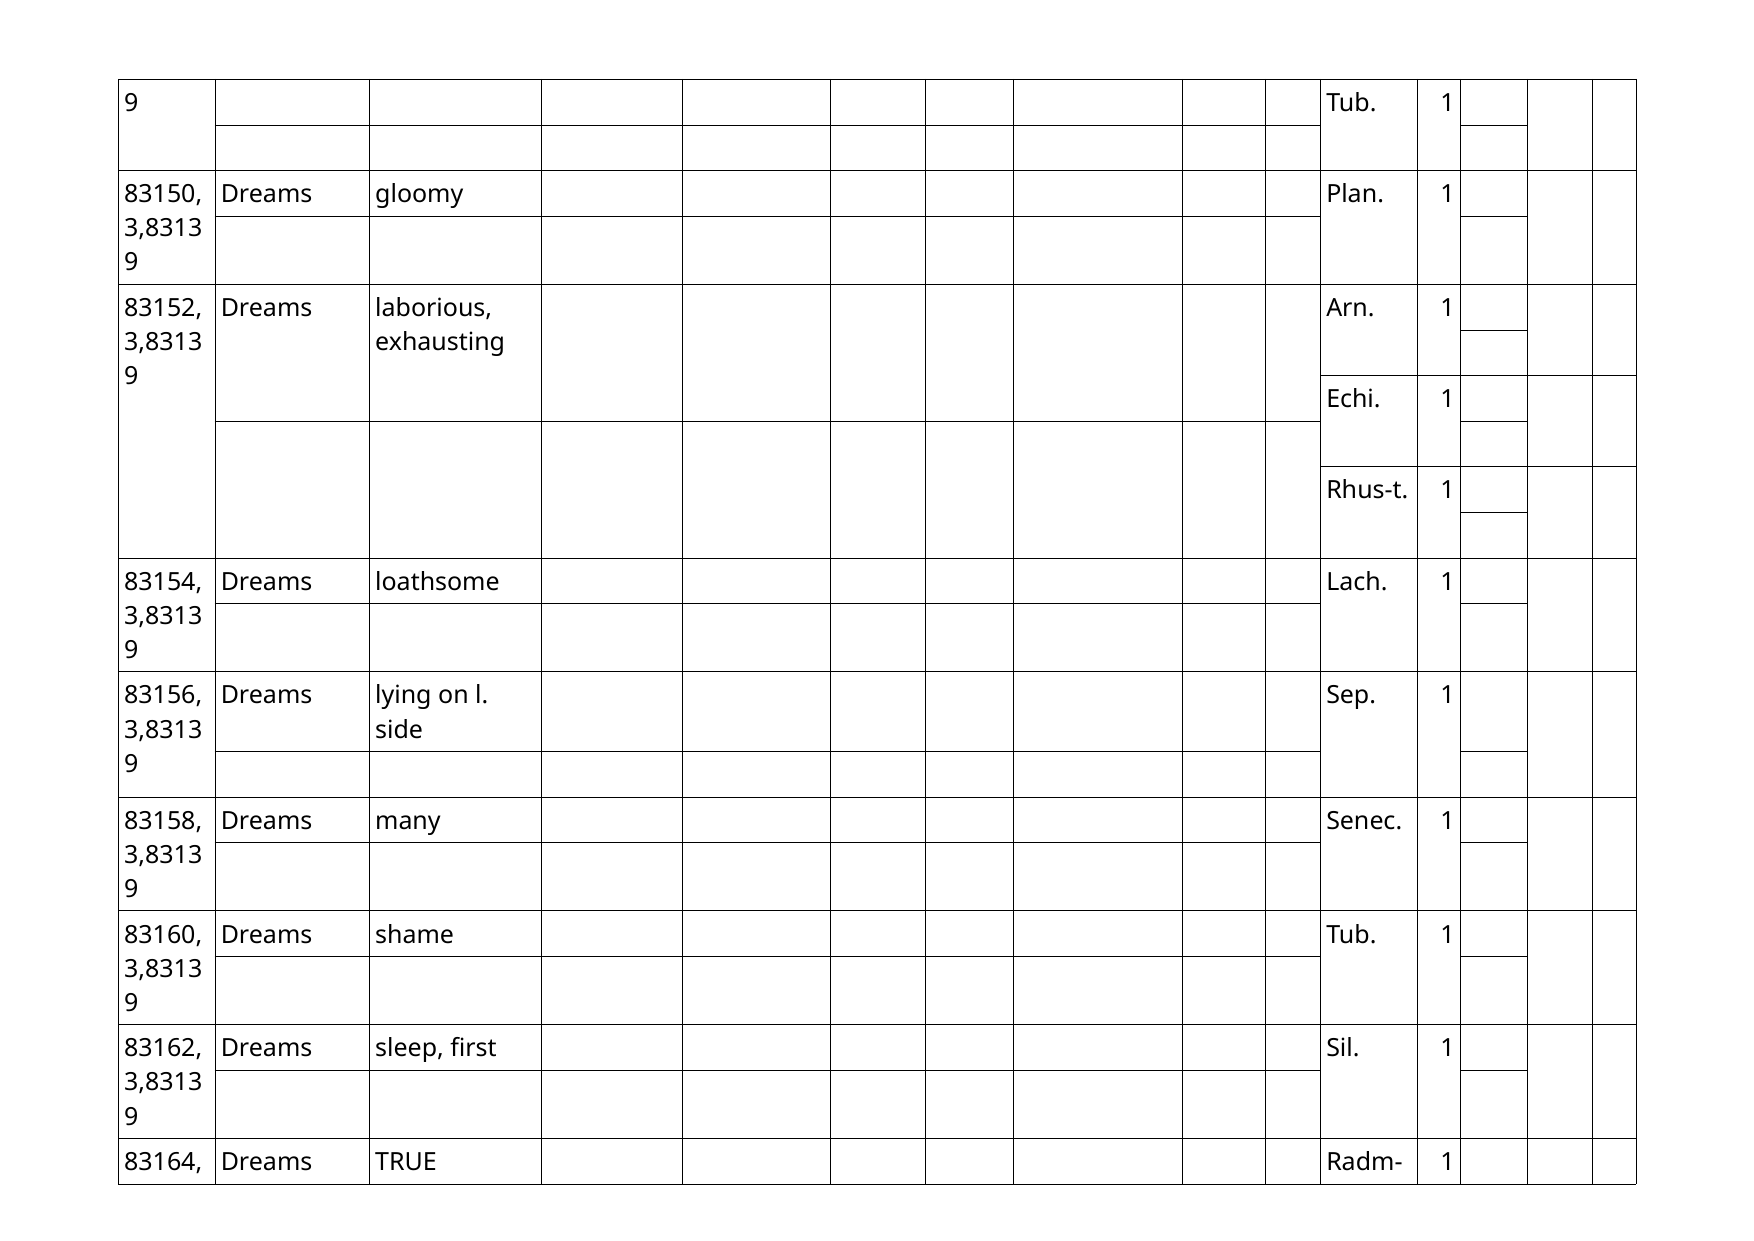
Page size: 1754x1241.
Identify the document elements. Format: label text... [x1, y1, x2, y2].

table_cell 1 [1418, 1025, 1460, 1138]
table_cell 83162,3,83139 [119, 1025, 215, 1138]
table_cell [542, 80, 682, 124]
table_cell [542, 285, 682, 421]
table_cell [370, 422, 541, 558]
table_cell Senec. [1321, 798, 1417, 910]
table_cell [1266, 957, 1320, 1024]
table_cell [683, 422, 830, 558]
table_cell [1266, 1025, 1320, 1070]
table_cell 1 [1418, 559, 1460, 671]
table_cell [831, 1071, 925, 1138]
table_cell [683, 1025, 830, 1070]
table_cell [831, 798, 925, 842]
table_cell [1183, 1025, 1265, 1070]
table_cell [370, 752, 541, 797]
table_cell [216, 422, 369, 558]
table_cell shame [370, 911, 541, 956]
table_cell [1593, 467, 1636, 558]
table_cell 1 [1418, 80, 1460, 170]
table_cell [1593, 80, 1636, 170]
table_cell [831, 843, 925, 910]
table_cell [1461, 1139, 1527, 1183]
table_cell [1014, 171, 1182, 216]
table_cell [1014, 672, 1182, 751]
table_cell Dreams [216, 672, 369, 751]
table_cell [542, 1139, 682, 1183]
table_cell [926, 217, 1013, 284]
table_cell [1183, 843, 1265, 910]
table_cell [926, 1139, 1013, 1183]
table_cell [1266, 80, 1320, 124]
table_cell [1266, 422, 1320, 558]
table_cell [216, 217, 369, 284]
table_cell [1266, 752, 1320, 797]
table_cell [542, 422, 682, 558]
table_cell [1266, 285, 1320, 421]
table_cell [683, 217, 830, 284]
table_cell [1461, 285, 1527, 329]
table_cell [1266, 911, 1320, 956]
table_cell [1461, 126, 1527, 170]
table_cell [1593, 285, 1636, 375]
table_cell [1528, 559, 1592, 671]
table_cell Tub. [1321, 80, 1417, 170]
table_cell Dreams [216, 285, 369, 421]
table_cell [926, 911, 1013, 956]
table_cell Echi. [1321, 376, 1417, 466]
table_cell Dreams [216, 798, 369, 842]
table_cell [1183, 126, 1265, 170]
table_cell 1 [1418, 672, 1460, 797]
table_cell [831, 1025, 925, 1070]
table_cell [1528, 80, 1592, 170]
table_cell 1 [1418, 1139, 1460, 1183]
table_cell [216, 604, 369, 671]
table_cell [683, 672, 830, 751]
table_cell [831, 285, 925, 421]
table_cell [1183, 80, 1265, 124]
table_cell [542, 604, 682, 671]
table_cell [1183, 672, 1265, 751]
table_cell [216, 80, 369, 124]
table_cell [683, 752, 830, 797]
table_cell [542, 171, 682, 216]
table_cell [1593, 171, 1636, 284]
table_cell [1183, 285, 1265, 421]
table_cell [1528, 467, 1592, 558]
table_cell [926, 1025, 1013, 1070]
table_cell [1461, 1071, 1527, 1138]
table_cell [831, 217, 925, 284]
table_cell [1014, 604, 1182, 671]
table_cell [1593, 911, 1636, 1024]
table_cell [1528, 672, 1592, 797]
table_cell [1461, 604, 1527, 671]
table_cell [1014, 1071, 1182, 1138]
table_cell [1014, 422, 1182, 558]
table_cell [1461, 513, 1527, 558]
table_cell [683, 559, 830, 603]
table_cell [1266, 559, 1320, 603]
table_cell [1461, 843, 1527, 910]
table_cell [1014, 1139, 1182, 1183]
table_cell 83152,3,83139 [119, 285, 215, 558]
table_cell [831, 1139, 925, 1183]
table_cell [542, 559, 682, 603]
table_cell [1266, 1071, 1320, 1138]
table_cell [1593, 376, 1636, 466]
table_cell 9 [119, 80, 215, 170]
table_cell [1266, 672, 1320, 751]
table_cell [542, 957, 682, 1024]
table_cell [1014, 217, 1182, 284]
table_cell 1 [1418, 285, 1460, 375]
table_cell [1183, 171, 1265, 216]
table_cell [831, 559, 925, 603]
table_cell [216, 957, 369, 1024]
table_cell [683, 911, 830, 956]
table_cell [683, 171, 830, 216]
table_cell [683, 126, 830, 170]
table_cell [683, 843, 830, 910]
table_cell [1461, 672, 1527, 751]
table_cell [1528, 798, 1592, 910]
table_cell [1461, 331, 1527, 375]
table_cell [1266, 171, 1320, 216]
table_cell [831, 422, 925, 558]
table_cell 83164, [119, 1139, 215, 1183]
table_cell [1183, 957, 1265, 1024]
table_cell [1461, 957, 1527, 1024]
table_cell [542, 911, 682, 956]
table_cell [542, 217, 682, 284]
table_cell [1528, 1139, 1592, 1183]
table_cell gloomy [370, 171, 541, 216]
table_cell [370, 126, 541, 170]
table_cell [1014, 843, 1182, 910]
table_cell [926, 752, 1013, 797]
table_cell [1461, 798, 1527, 842]
table_cell [1266, 798, 1320, 842]
table_cell [1014, 559, 1182, 603]
table_cell [831, 957, 925, 1024]
table_cell [926, 422, 1013, 558]
table_cell [370, 80, 541, 124]
table_cell [1461, 911, 1527, 956]
table_cell [926, 126, 1013, 170]
table_cell [370, 1071, 541, 1138]
table_cell [683, 798, 830, 842]
table_cell [1183, 559, 1265, 603]
table_cell [683, 80, 830, 124]
table_cell Plan. [1321, 171, 1417, 284]
table_cell [926, 80, 1013, 124]
table_cell [370, 604, 541, 671]
table_cell [542, 1071, 682, 1138]
table_cell 1 [1418, 171, 1460, 284]
table_cell [1461, 376, 1527, 421]
table_cell [542, 1025, 682, 1070]
table_cell [1266, 217, 1320, 284]
table_cell [1266, 843, 1320, 910]
table_cell [1593, 1025, 1636, 1138]
table_cell [926, 559, 1013, 603]
table_cell [370, 843, 541, 910]
table_cell 1 [1418, 467, 1460, 558]
table_cell [1528, 171, 1592, 284]
table_cell many [370, 798, 541, 842]
table_cell [216, 843, 369, 910]
table_cell [542, 126, 682, 170]
table_cell [1461, 752, 1527, 797]
table_cell 1 [1418, 798, 1460, 910]
table_cell [1593, 1139, 1636, 1183]
table_cell [1183, 1139, 1265, 1183]
table_cell [542, 752, 682, 797]
table_cell [831, 80, 925, 124]
table_cell [1461, 80, 1527, 124]
table_cell Tub. [1321, 911, 1417, 1024]
table_cell [926, 1071, 1013, 1138]
table_cell [1461, 1025, 1527, 1070]
table_cell Sep. [1321, 672, 1417, 797]
table_cell [542, 798, 682, 842]
table_cell [926, 843, 1013, 910]
table_cell Arn. [1321, 285, 1417, 375]
table_cell [831, 911, 925, 956]
table_cell [831, 171, 925, 216]
table_cell [1266, 604, 1320, 671]
table_cell [1014, 798, 1182, 842]
table_cell Dreams [216, 911, 369, 956]
table_cell [1461, 171, 1527, 216]
table_cell [370, 217, 541, 284]
table_cell [1183, 422, 1265, 558]
table_cell 1 [1418, 376, 1460, 466]
table_cell [831, 752, 925, 797]
table_cell 83156,3,83139 [119, 672, 215, 797]
table_cell [683, 957, 830, 1024]
table_cell [1528, 376, 1592, 466]
table_cell lying on l. side [370, 672, 541, 751]
table_cell Dreams [216, 559, 369, 603]
table_cell [1183, 911, 1265, 956]
table_cell [1461, 217, 1527, 284]
table_cell [1183, 217, 1265, 284]
table_cell [216, 126, 369, 170]
table_cell [542, 843, 682, 910]
table_cell [1528, 911, 1592, 1024]
table_cell [683, 604, 830, 671]
table_cell Dreams [216, 1025, 369, 1070]
table_cell [1266, 126, 1320, 170]
table_cell [926, 604, 1013, 671]
table_cell [683, 285, 830, 421]
table_cell [216, 1071, 369, 1138]
table_cell [1183, 1071, 1265, 1138]
table_cell [1528, 285, 1592, 375]
table_cell [216, 752, 369, 797]
table_cell [1593, 672, 1636, 797]
table_cell [1183, 798, 1265, 842]
table_cell [831, 126, 925, 170]
table_cell sleep, first [370, 1025, 541, 1070]
table_cell Lach. [1321, 559, 1417, 671]
table_cell [1593, 559, 1636, 671]
table_cell TRUE [370, 1139, 541, 1183]
table_cell [1014, 957, 1182, 1024]
table_cell [1014, 126, 1182, 170]
table_cell Dreams [216, 171, 369, 216]
table_cell [1014, 80, 1182, 124]
table_cell [1014, 1025, 1182, 1070]
table_cell Rhus-t. [1321, 467, 1417, 558]
table_cell [1461, 422, 1527, 466]
table_cell [1183, 604, 1265, 671]
table_cell [683, 1139, 830, 1183]
table_cell Dreams [216, 1139, 369, 1183]
table_cell [831, 672, 925, 751]
table_cell 1 [1418, 911, 1460, 1024]
table_cell [370, 957, 541, 1024]
table_cell [1528, 1025, 1592, 1138]
table_cell [831, 604, 925, 671]
table_cell [1183, 752, 1265, 797]
table_cell [1461, 467, 1527, 512]
table_cell [926, 798, 1013, 842]
table_cell [1014, 285, 1182, 421]
table_cell laborious, exhausting [370, 285, 541, 421]
table_cell [926, 957, 1013, 1024]
table_cell loathsome [370, 559, 541, 603]
table_cell [542, 672, 682, 751]
table_cell [1014, 752, 1182, 797]
table_cell Sil. [1321, 1025, 1417, 1138]
table_cell [926, 285, 1013, 421]
table_cell 83150,3,83139 [119, 171, 215, 284]
table_cell [683, 1071, 830, 1138]
table_cell [1593, 798, 1636, 910]
table_cell [1461, 559, 1527, 603]
table_cell [926, 171, 1013, 216]
table_cell [926, 672, 1013, 751]
table_cell 83160,3,83139 [119, 911, 215, 1024]
table_cell [1014, 911, 1182, 956]
table_cell [1266, 1139, 1320, 1183]
table_cell 83154,3,83139 [119, 559, 215, 671]
table_cell 83158,3,83139 [119, 798, 215, 910]
table_cell Radm- [1321, 1139, 1417, 1183]
